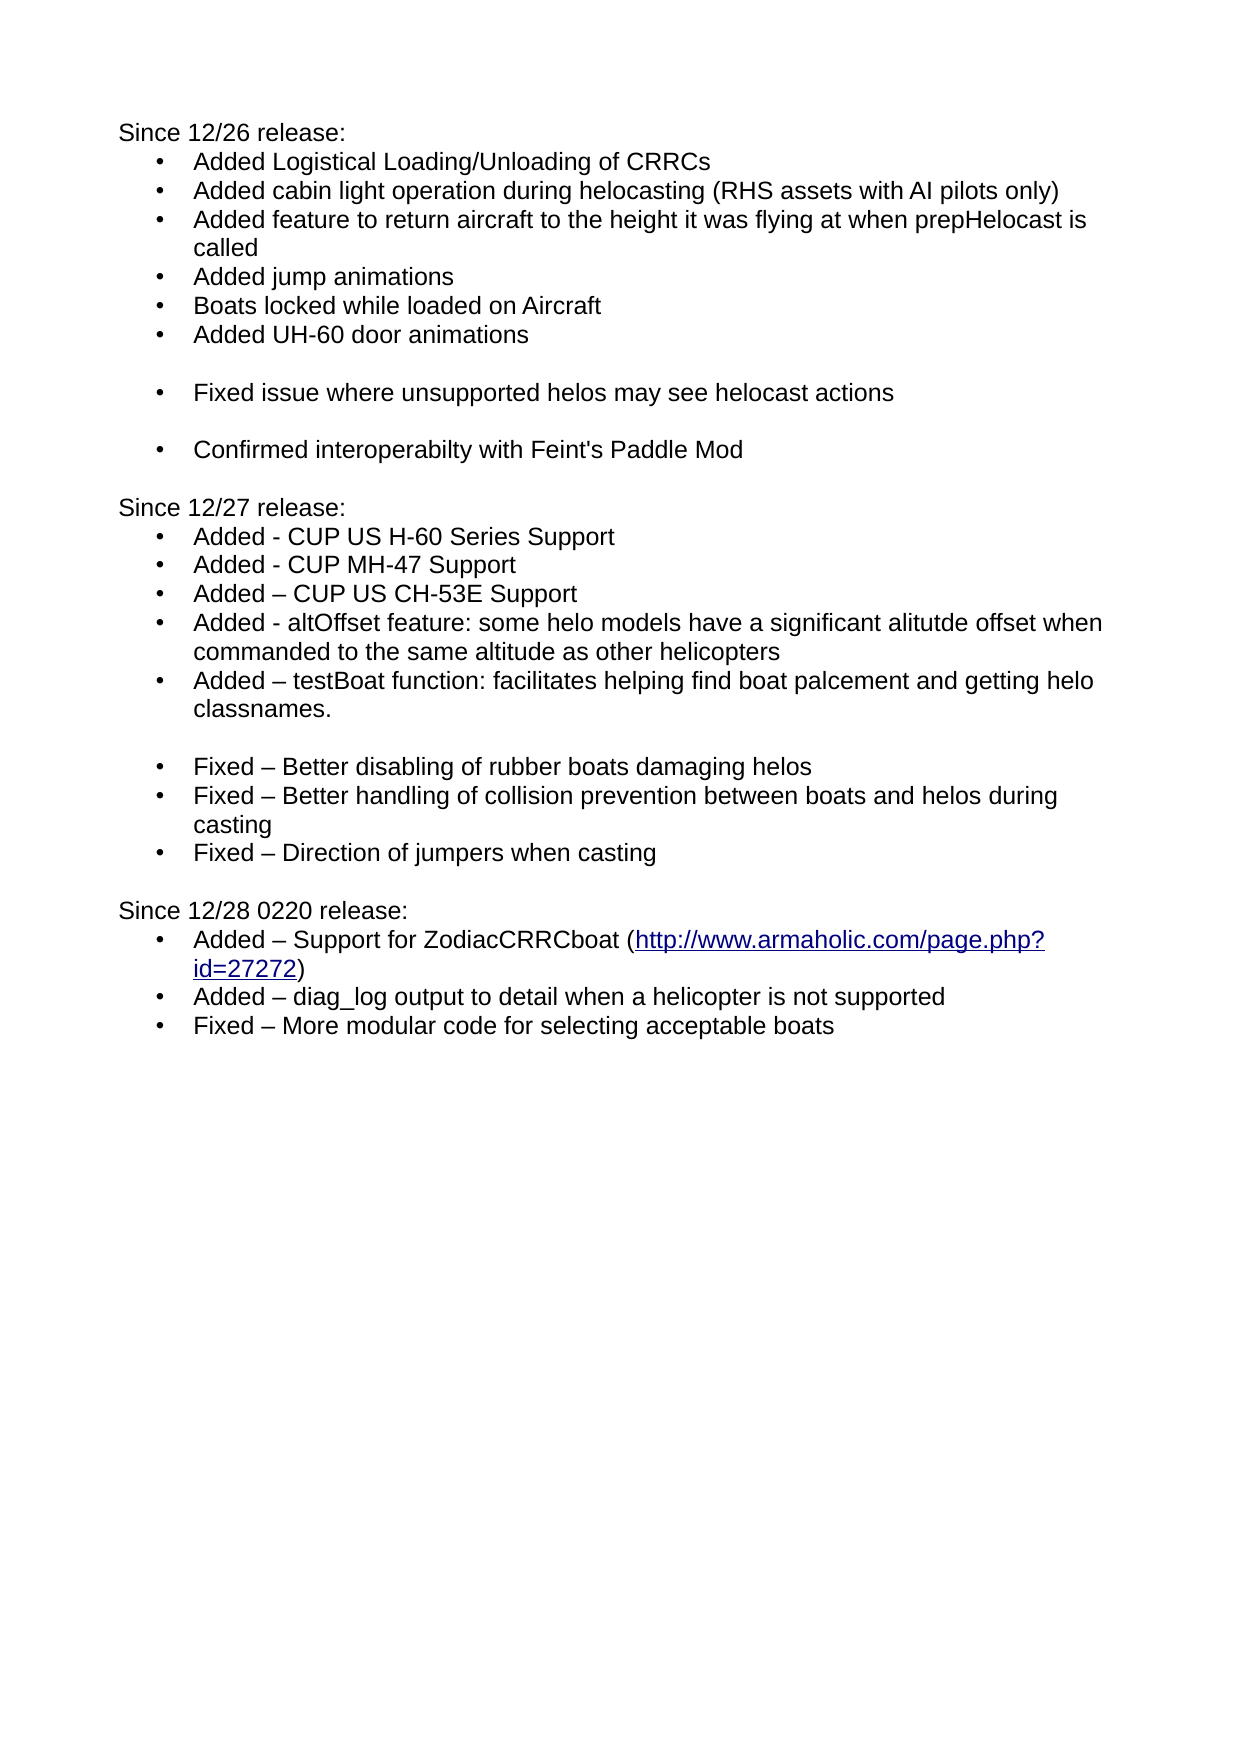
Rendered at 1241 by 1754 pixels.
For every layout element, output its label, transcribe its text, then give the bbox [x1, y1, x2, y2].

list Added – CUP US CH-53E Support [156, 579, 1122, 608]
text Since 12/26 release: [118, 118, 1122, 147]
list Added Logistical Loading/Unloading of CRRCs [156, 147, 1122, 176]
text Since 12/28 0220 release: [118, 896, 1122, 925]
list Added – testBoat function: facilitates helping find boat palcement and getting helo classnames. [156, 666, 1122, 723]
list Fixed – Better disabling of rubber boats damaging helos [156, 752, 1122, 781]
list Fixed – More modular code for selecting acceptable boats [156, 1011, 1122, 1040]
list Added UH-60 door animations [156, 320, 1122, 349]
list Fixed – Better handling of collision prevention between boats and helos during casting [156, 781, 1122, 838]
list Fixed issue where unsupported helos may see helocast actions [156, 377, 1122, 406]
list Added - CUP US H-60 Series Support [156, 521, 1122, 550]
text Since 12/27 release: [118, 493, 1122, 521]
list Added feature to return aircraft to the height it was flying at when prepHelocast is called [156, 204, 1122, 262]
list Fixed – Direction of jumpers when casting [156, 838, 1122, 867]
list Added jump animations [156, 262, 1122, 291]
list Boats locked while loaded on Aircraft [156, 291, 1122, 320]
list Confirmed interoperabilty with Feint's Paddle Mod [156, 435, 1122, 464]
list Added cabin light operation during helocasting (RHS assets with AI pilots only) [156, 176, 1122, 204]
list Added - CUP MH-47 Support [156, 550, 1122, 579]
list Added – diag_log output to detail when a helicopter is not supported [156, 982, 1122, 1011]
list Added – Support for ZodiacCRRCboat (http://www.armaholic.com/page.php?id=27272) [156, 925, 1122, 982]
list Added - altOffset feature: some helo models have a significant alitutde offset when commanded to the same altitude as other helicopters [156, 608, 1122, 666]
